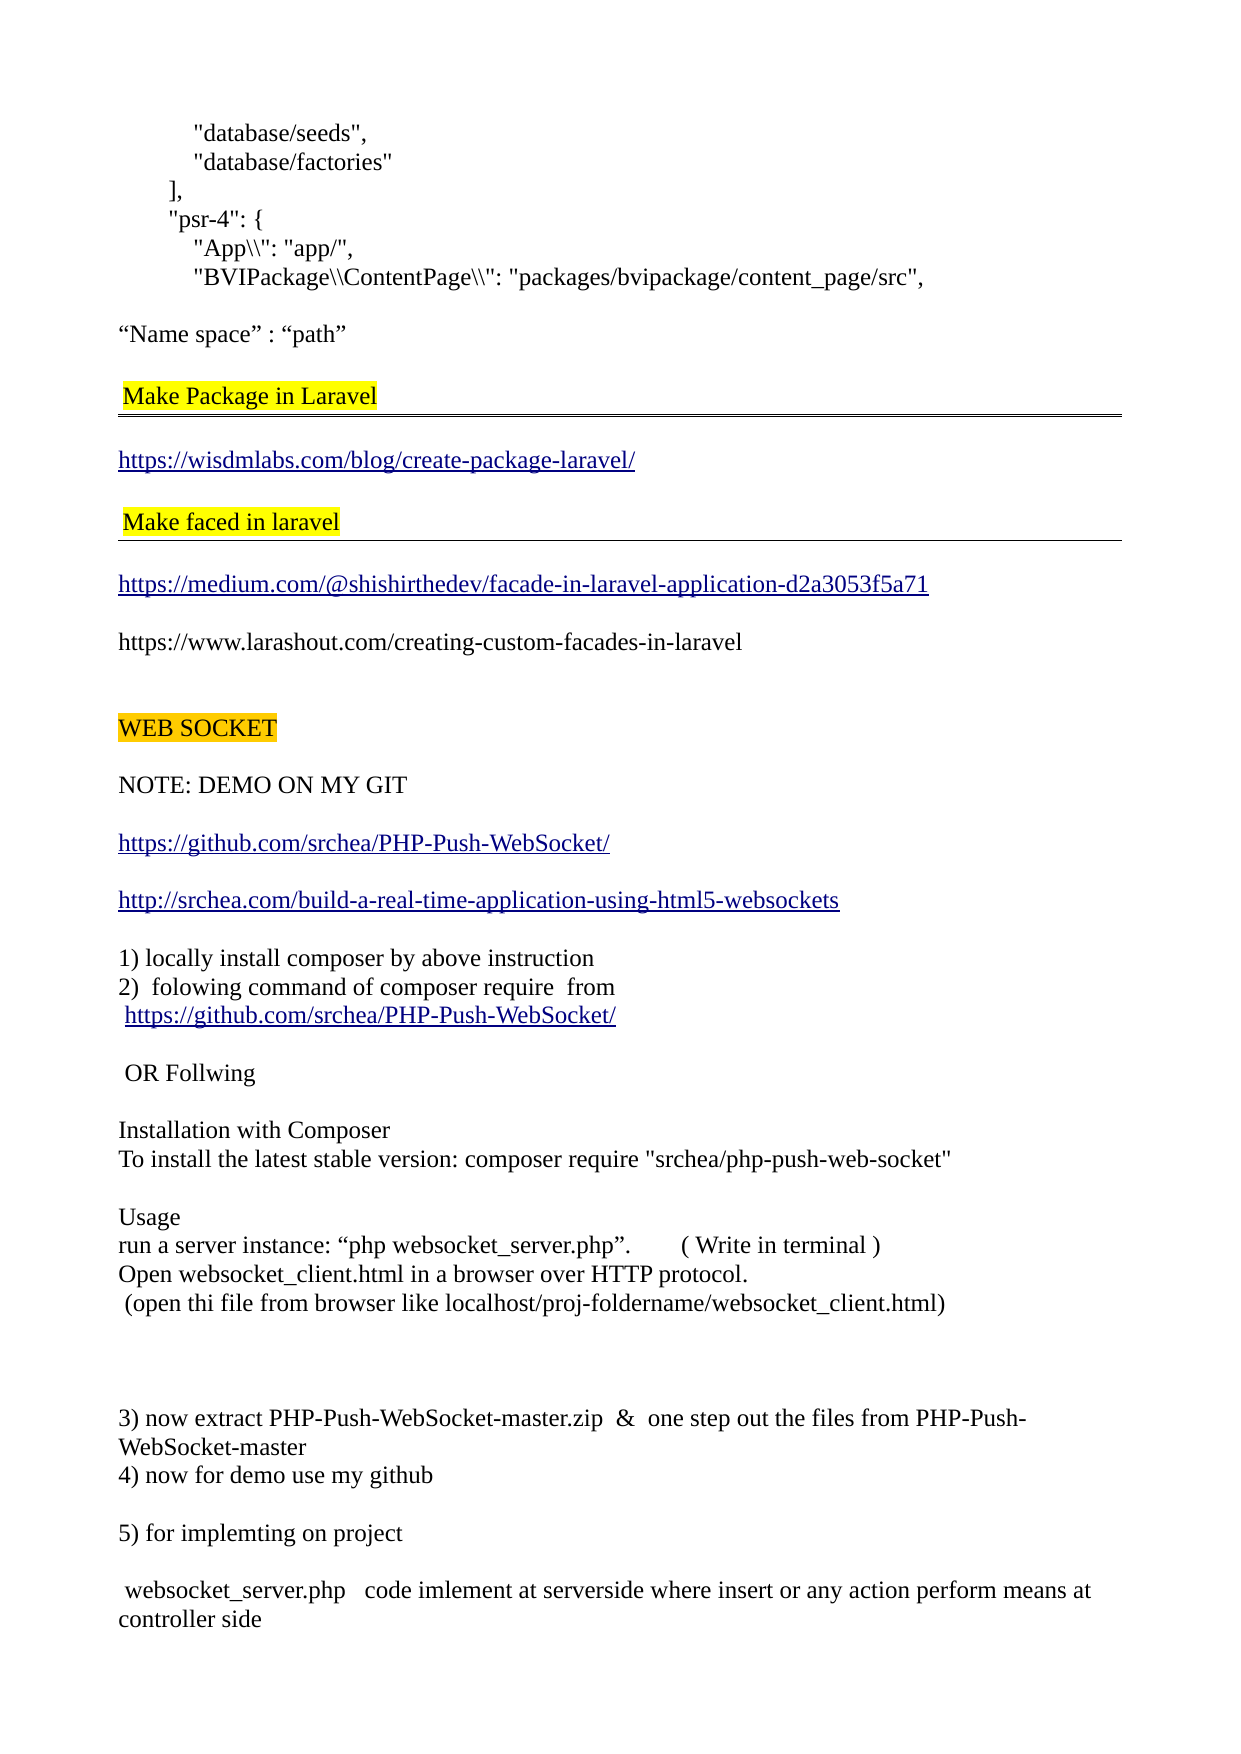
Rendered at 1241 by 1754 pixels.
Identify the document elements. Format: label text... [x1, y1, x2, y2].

text NOTE: DEMO ON MY GIT [118, 770, 1122, 799]
text "database/seeds", [118, 118, 1122, 147]
text https://medium.com/@shishirthedev/facade-in-laravel-application-d2a3053f5a71 [118, 569, 1122, 598]
text To install the latest stable version: composer require "srchea/php-push-web-socket" [118, 1144, 1122, 1173]
text "App\\": "app/", [118, 233, 1122, 262]
text WEB SOCKET [118, 713, 1122, 742]
text https://github.com/srchea/PHP-Push-WebSocket/ [118, 1000, 1122, 1029]
text 3) now extract PHP-Push-WebSocket-master.zip & one step out the files from PHP-Push-WebSocket-master [118, 1403, 1122, 1460]
text 4) now for demo use my github [118, 1460, 1122, 1489]
text 1) locally install composer by above instruction [118, 943, 1122, 972]
text Make Package in Laravel [118, 377, 1122, 414]
text 2) folowing command of composer require from [118, 972, 1122, 1000]
text Open websocket_client.html in a browser over HTTP protocol. [118, 1259, 1122, 1288]
text https://github.com/srchea/PHP-Push-WebSocket/ [118, 828, 1122, 857]
text Usage [118, 1202, 1122, 1230]
text https://www.larashout.com/creating-custom-facades-in-laravel [118, 627, 1122, 655]
text OR Follwing [118, 1058, 1122, 1087]
text “Name space” : “path” [118, 319, 1122, 348]
text Installation with Composer [118, 1115, 1122, 1144]
text http://srchea.com/build-a-real-time-application-using-html5-websockets [118, 885, 1122, 914]
text Make faced in laravel [118, 503, 1122, 540]
text ], [118, 176, 1122, 204]
text "BVIPackage\\ContentPage\\": "packages/bvipackage/content_page/src", [118, 262, 1122, 291]
text (open thi file from browser like localhost/proj-foldername/websocket_client.html) [118, 1288, 1122, 1317]
text websocket_server.php code imlement at serverside where insert or any action perform means at controller side [118, 1575, 1122, 1633]
text https://wisdmlabs.com/blog/create-package-laravel/ [118, 445, 1122, 474]
text 5) for implemting on project [118, 1518, 1122, 1547]
text run a server instance: “php websocket_server.php”. ( Write in terminal ) [118, 1230, 1122, 1259]
text "psr-4": { [118, 204, 1122, 233]
text "database/factories" [118, 147, 1122, 176]
